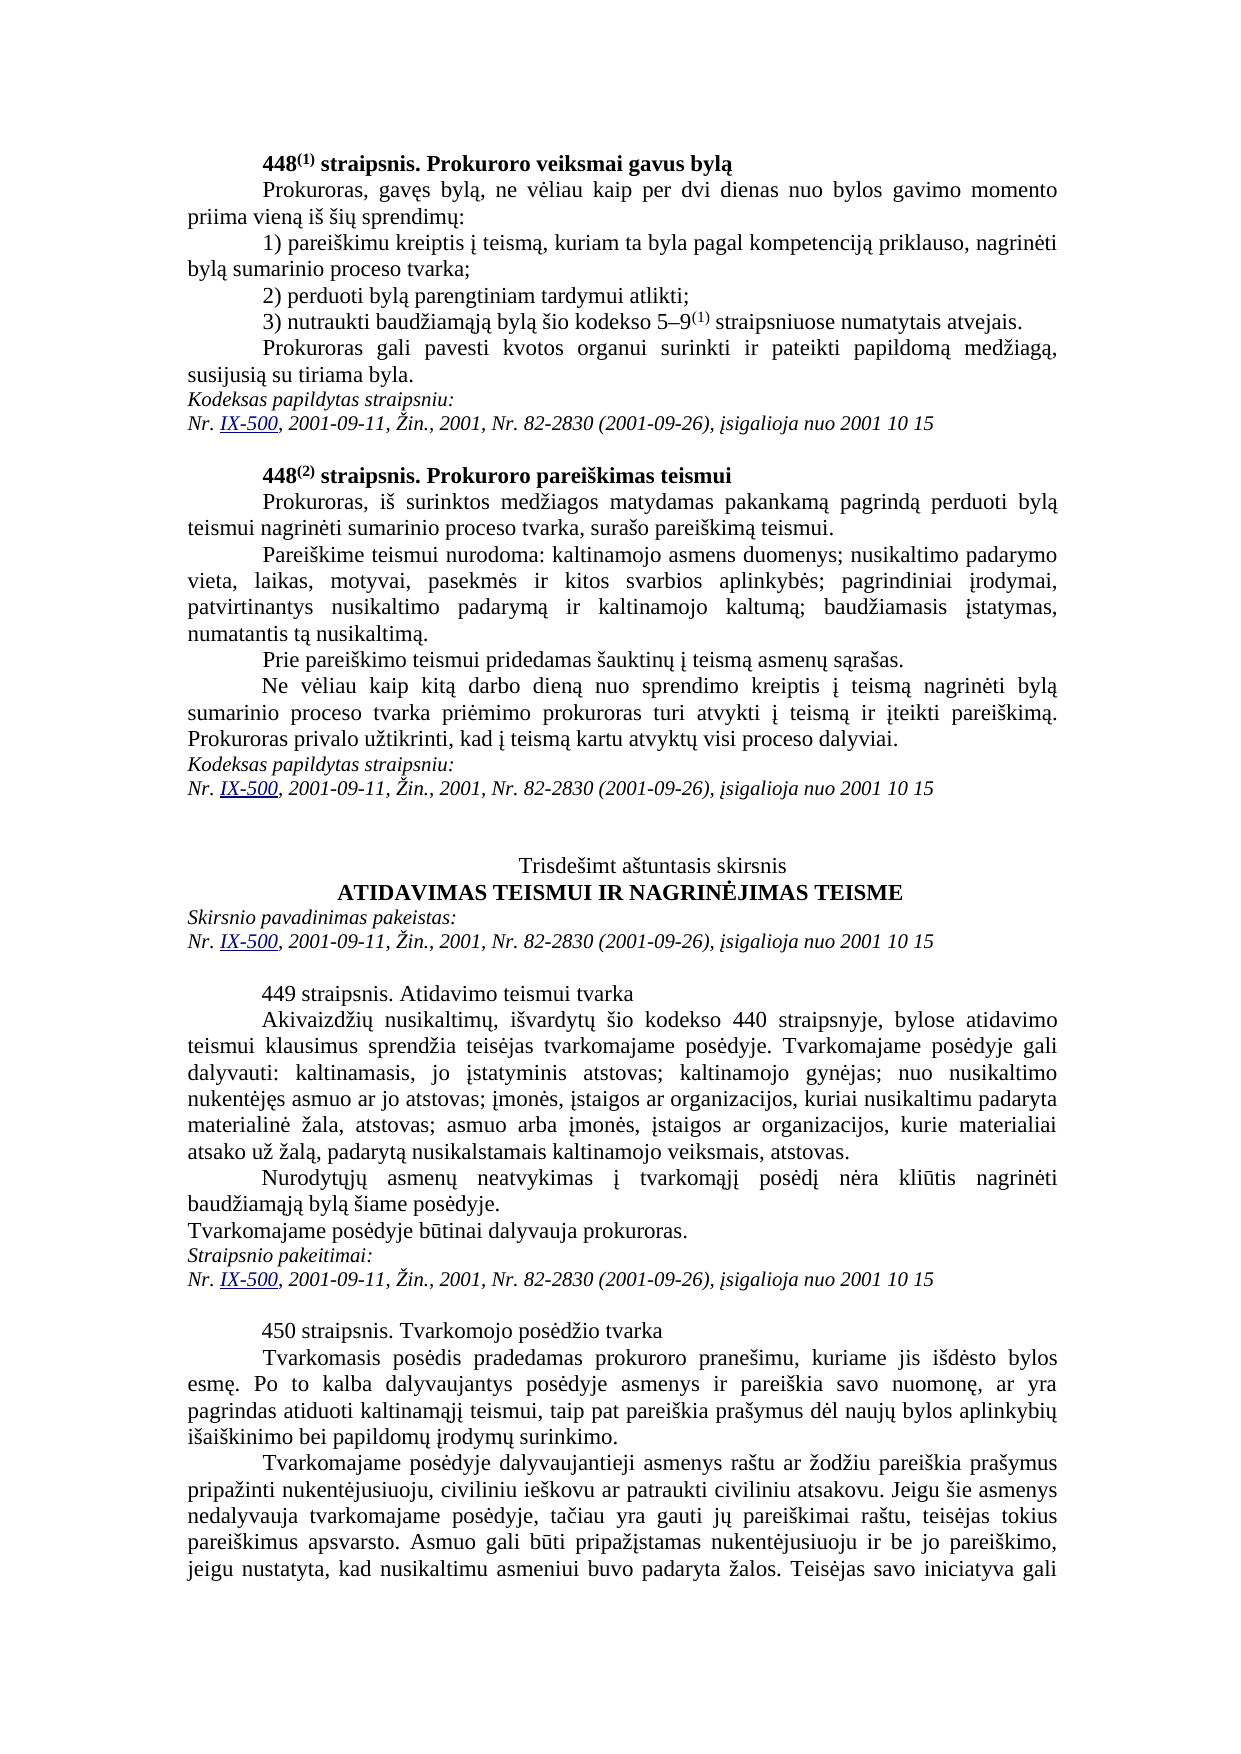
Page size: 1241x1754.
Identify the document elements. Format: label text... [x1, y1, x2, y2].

text Tvarkomajame posėdyje dalyvaujantieji asmenys raštu ar žodžiu pareiškia prašymus pripažinti nukentėjusiuoju, civiliniu ieškovu ar patraukti civiliniu atsakovu. Jeigu šie asmenys nedalyvauja tvarkomajame posėdyje, tačiau yra gauti jų pareiškimai raštu, teisėjas tokius pareiškimus apsvarsto. Asmuo gali būti pripažįstamas nukentėjusiuoju ir be jo pareiškimo, jeigu nustatyta, kad nusikaltimu asmeniui buvo padaryta žalos. Teisėjas savo iniciatyva gali [187, 1449, 1059, 1581]
text Ne vėliau kaip kitą darbo dieną nuo sprendimo kreiptis į teismą nagrinėti bylą sumarinio proceso tvarka priėmimo prokuroras turi atvykti į teismą ir įteikti pareiškimą. Prokuroras privalo užtikrinti, kad į teismą kartu atvyktų visi proceso dalyviai. [187, 672, 1059, 752]
text Prie pareiškimo teismui pridedamas šauktinų į teismą asmenų sąrašas. [187, 646, 1059, 672]
text Nr. IX-500, 2001-09-11, Žin., 2001, Nr. 82-2830 (2001-09-26), įsigalioja nuo 2001 10 15 [187, 776, 1059, 800]
text Trisdešimt aštuntasis skirsnis [187, 852, 1059, 879]
text Kodeksas papildytas straipsniu: [187, 752, 1059, 776]
text Nurodytųjų asmenų neatvykimas į tvarkomąjį posėdį nėra kliūtis nagrinėti baudžiamąją bylą šiame posėdyje. [187, 1164, 1059, 1217]
text 2) perduoti bylą parengtiniam tardymui atlikti; [187, 282, 1059, 308]
text Skirsnio pavadinimas pakeistas: [187, 905, 1059, 929]
text 448(1) straipsnis. Prokuroro veiksmai gavus bylą [187, 150, 1059, 176]
text Nr. IX-500, 2001-09-11, Žin., 2001, Nr. 82-2830 (2001-09-26), įsigalioja nuo 2001 10 15 [187, 1267, 1059, 1291]
text Prokuroras, iš surinktos medžiagos matydamas pakankamą pagrindą perduoti bylą teismui nagrinėti sumarinio proceso tvarka, surašo pareiškimą teismui. [187, 488, 1059, 541]
text Prokuroras gali pavesti kvotos organui surinkti ir pateikti papildomą medžiagą, susijusią su tiriama byla. [187, 334, 1059, 387]
text Kodeksas papildytas straipsniu: [187, 387, 1059, 411]
text Prokuroras, gavęs bylą, ne vėliau kaip per dvi dienas nuo bylos gavimo momento priima vieną iš šių sprendimų: [187, 176, 1059, 229]
text Pareiškime teismui nurodoma: kaltinamojo asmens duomenys; nusikaltimo padarymo vieta, laikas, motyvai, pasekmės ir kitos svarbios aplinkybės; pagrindiniai įrodymai, patvirtinantys nusikaltimo padarymą ir kaltinamojo kaltumą; baudžiamasis įstatymas, numatantis tą nusikaltimą. [187, 541, 1059, 646]
subtitle Atidavimas teismui ir nagrinėjimas teisme [187, 879, 1059, 905]
text Tvarkomasis posėdis pradedamas prokuroro pranešimu, kuriame jis išdėsto bylos esmę. Po to kalba dalyvaujantys posėdyje asmenys ir pareiškia savo nuomonę, ar yra pagrindas atiduoti kaltinamąjį teismui, taip pat pareiškia prašymus dėl naujų bylos aplinkybių išaiškinimo bei papildomų įrodymų surinkimo. [187, 1344, 1059, 1449]
text Nr. IX-500, 2001-09-11, Žin., 2001, Nr. 82-2830 (2001-09-26), įsigalioja nuo 2001 10 15 [187, 929, 1059, 953]
text Nr. IX-500, 2001-09-11, Žin., 2001, Nr. 82-2830 (2001-09-26), įsigalioja nuo 2001 10 15 [187, 411, 1059, 435]
text Tvarkomajame posėdyje būtinai dalyvauja prokuroras. [187, 1217, 1059, 1243]
text 450 straipsnis. Tvarkomojo posėdžio tvarka [187, 1318, 1059, 1344]
text 1) pareiškimu kreiptis į teismą, kuriam ta byla pagal kompetenciją priklauso, nagrinėti bylą sumarinio proceso tvarka; [187, 229, 1059, 282]
text 3) nutraukti baudžiamąją bylą šio kodekso 5–9(1) straipsniuose numatytais atvejais. [187, 308, 1059, 334]
text Akivaizdžių nusikaltimų, išvardytų šio kodekso 440 straipsnyje, bylose atidavimo teismui klausimus sprendžia teisėjas tvarkomajame posėdyje. Tvarkomajame posėdyje gali dalyvauti: kaltinamasis, jo įstatyminis atstovas; kaltinamojo gynėjas; nuo nusikaltimo nukentėjęs asmuo ar jo atstovas; įmonės, įstaigos ar organizacijos, kuriai nusikaltimu padaryta materialinė žala, atstovas; asmuo arba įmonės, įstaigos ar organizacijos, kurie materialiai atsako už žalą, padarytą nusikalstamais kaltinamojo veiksmais, atstovas. [187, 1006, 1059, 1164]
text 448(2) straipsnis. Prokuroro pareiškimas teismui [187, 462, 1059, 488]
text Straipsnio pakeitimai: [187, 1243, 1059, 1267]
text 449 straipsnis. Atidavimo teismui tvarka [187, 979, 1059, 1006]
